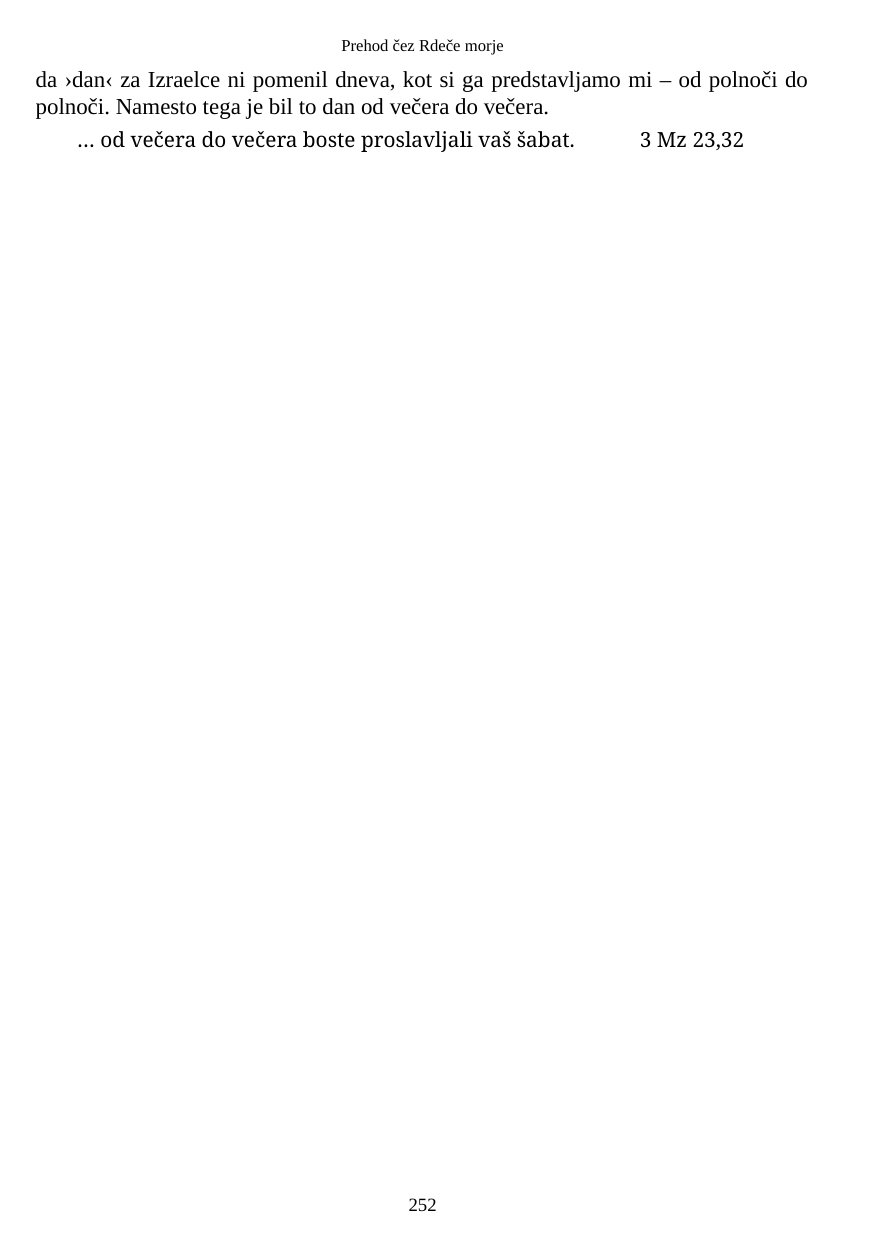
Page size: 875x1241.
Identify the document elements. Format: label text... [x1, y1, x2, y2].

text da ›dan‹ za Izraelce ni pomenil dneva, kot si ga predstavljamo mi – od polnoči do polnoči. Namesto tega je bil to dan od večera do večera. [35, 66, 809, 119]
text … od večera do večera boste proslavljali vaš šabat. 3 Mz 23,32 [77, 125, 768, 153]
